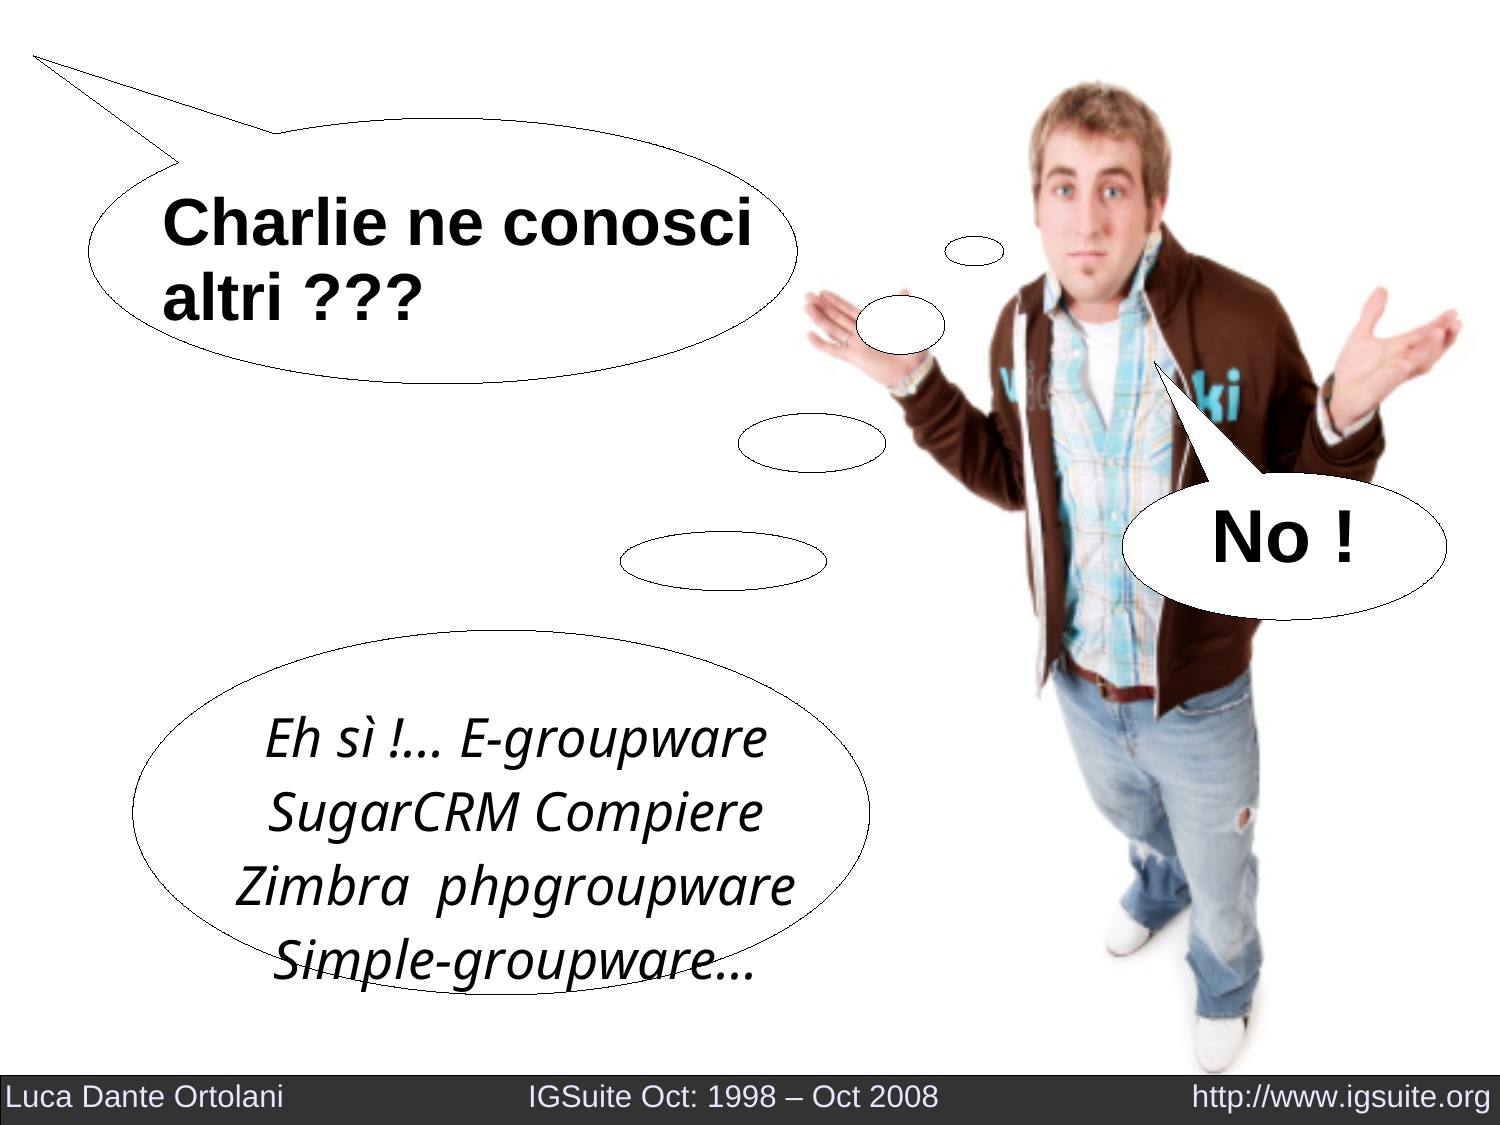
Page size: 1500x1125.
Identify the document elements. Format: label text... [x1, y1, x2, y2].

text_box Luca Dante Ortolani IGSuite Oct: 1998 – Oct 2008 http://www.igsuite.org [0, 1075, 1500, 1125]
text_box Charlie ne conosci altri ??? [147, 177, 774, 343]
text_box [856, 295, 945, 355]
picture [791, 0, 1500, 1075]
text_box No ! [1122, 361, 1447, 621]
text_box Eh sì !... E-groupware SugarCRM Compiere Zimbra phpgroupware Simple-groupware... [177, 692, 857, 1004]
